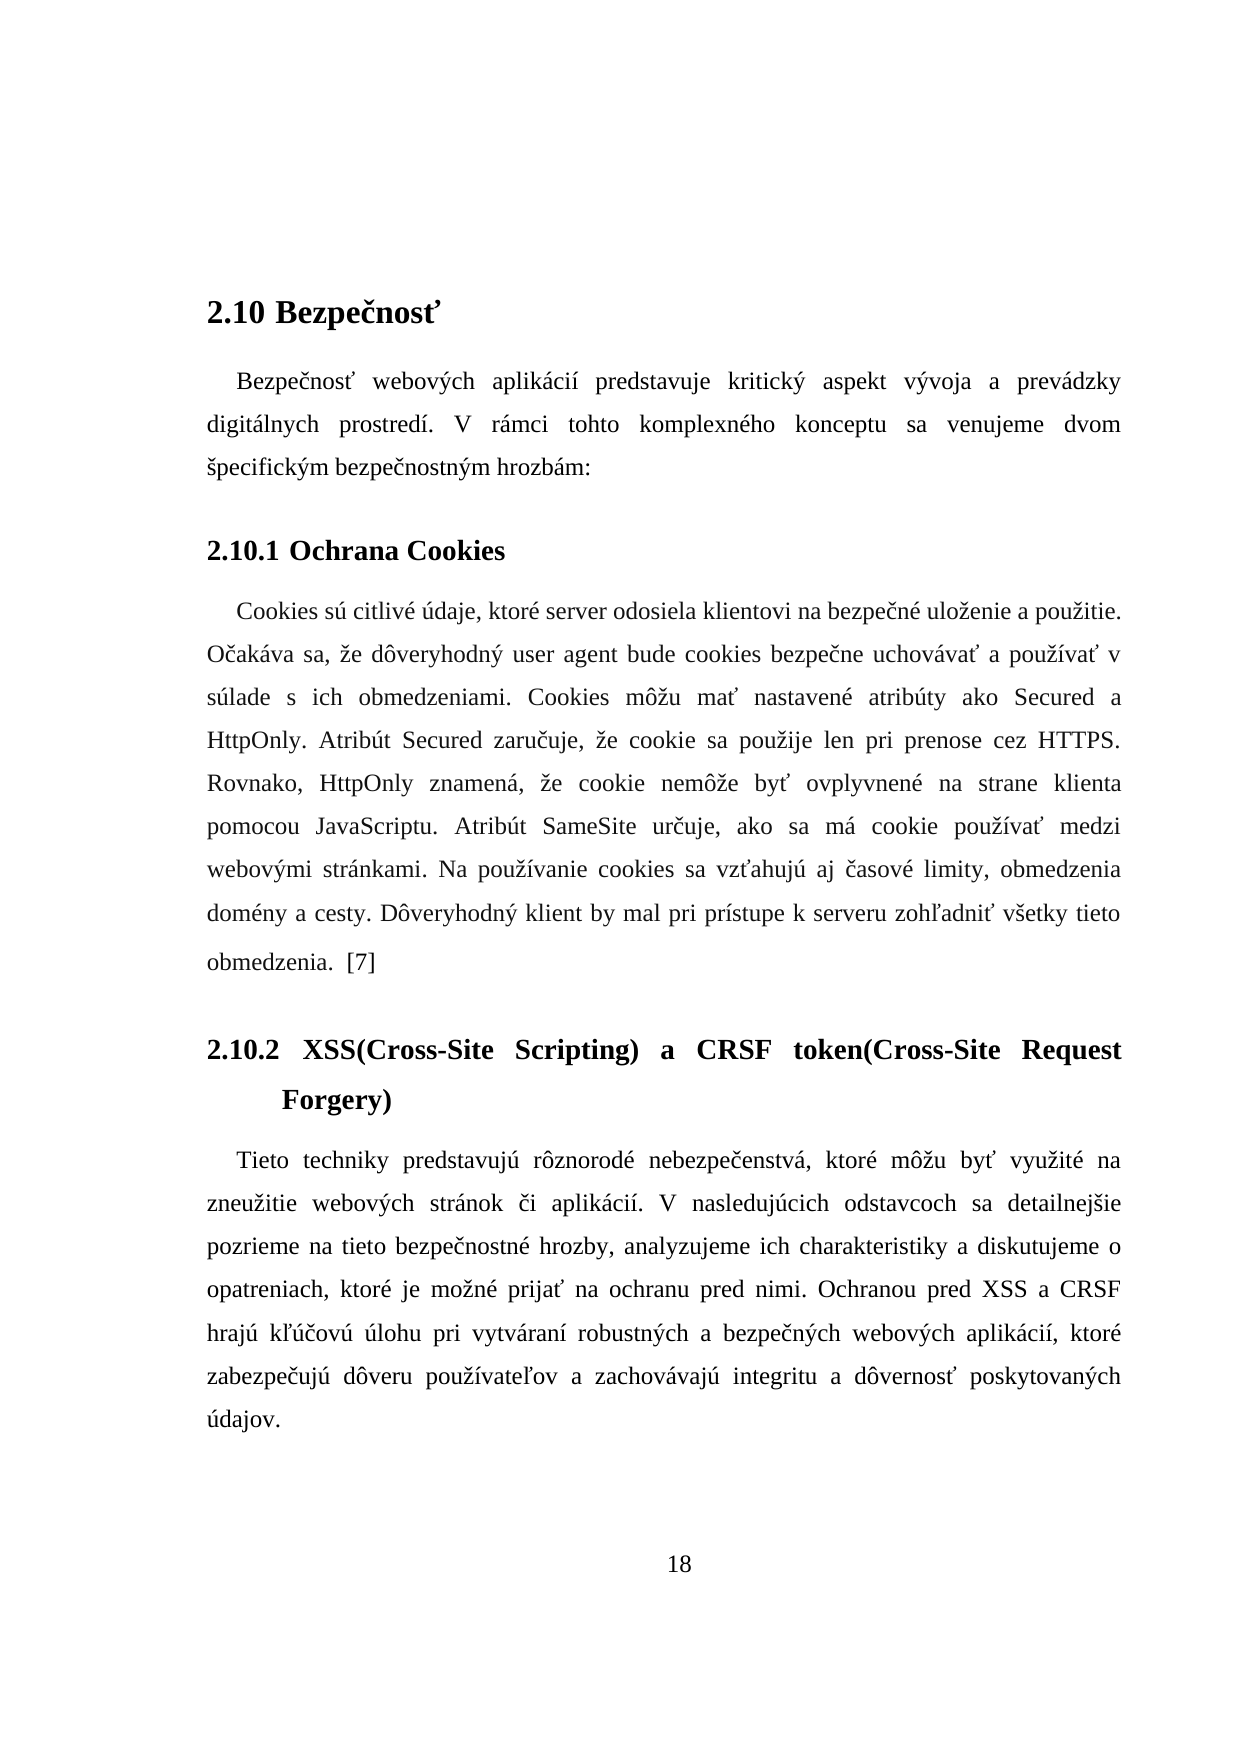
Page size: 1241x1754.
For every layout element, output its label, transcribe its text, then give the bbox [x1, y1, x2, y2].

subtitle Bezpečnosť [207, 292, 1122, 330]
text Bezpečnosť webových aplikácií predstavuje kritický aspekt vývoja a prevádzky digitálnych prostredí. V rámci tohto komplexného konceptu sa venujeme dvom špecifickým bezpečnostným hrozbám: [207, 366, 1122, 481]
text Tieto techniky predstavujú rôznorodé nebezpečenstvá, ktoré môžu byť využité na zneužitie webových stránok či aplikácií. V nasledujúcich odstavcoch sa detailnejšie pozrieme na tieto bezpečnostné hrozby, analyzujeme ich charakteristiky a diskutujeme o opatreniach, ktoré je možné prijať na ochranu pred nimi. Ochranou pred XSS a CRSF hrajú kľúčovú úlohu pri vytváraní robustných a bezpečných webových aplikácií, ktoré zabezpečujú dôveru používateľov a zachovávajú integritu a dôvernosť poskytovaných údajov. [207, 1145, 1122, 1433]
subtitle XSS(Cross-Site Scripting) a CRSF token(Cross-Site Request Forgery) [207, 1032, 1122, 1116]
subtitle Ochrana Cookies [207, 533, 1122, 567]
text Cookies sú citlivé údaje, ktoré server odosiela klientovi na bezpečné uloženie a použitie. Očakáva sa, že dôveryhodný user agent bude cookies bezpečne uchovávať a používať v súlade s ich obmedzeniami. Cookies môžu mať nastavené atribúty ako Secured a HttpOnly. Atribút Secured zaručuje, že cookie sa použije len pri prenose cez HTTPS. Rovnako, HttpOnly znamená, že cookie nemôže byť ovplyvnené na strane klienta pomocou JavaScriptu. Atribút SameSite určuje, ako sa má cookie používať medzi webovými stránkami. Na používanie cookies sa vzťahujú aj časové limity, obmedzenia domény a cesty. Dôveryhodný klient by mal pri prístupe k serveru zohľadniť všetky tieto obmedzenia. [7] [207, 596, 1122, 977]
